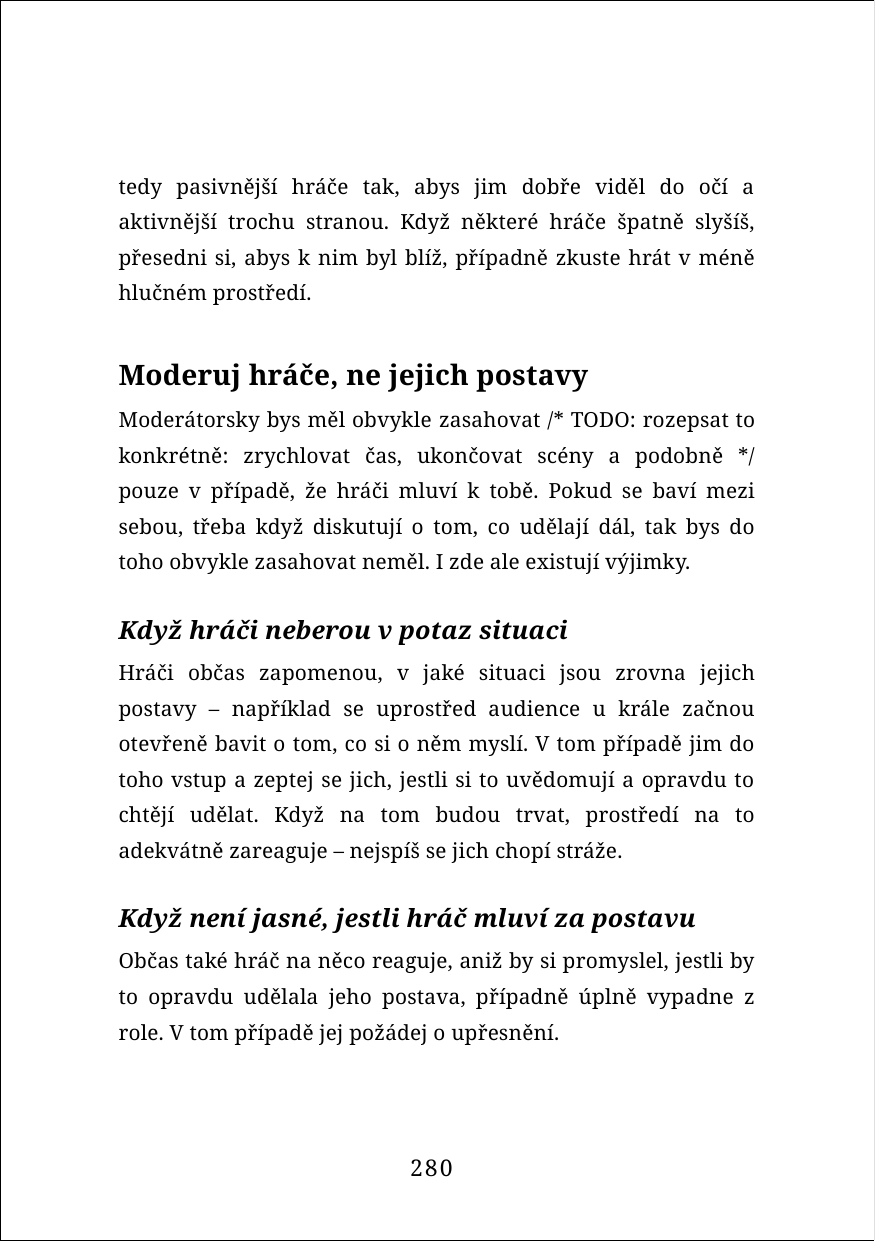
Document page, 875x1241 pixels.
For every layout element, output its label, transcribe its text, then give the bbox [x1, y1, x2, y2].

text tedy pasivnější hráče tak, abys jim dobře viděl do očí a aktivnější trochu stranou. Když některé hráče špatně slyšíš, přesedni si, abys k nim byl blíž, případně zkuste hrát v méně hlučném prostředí. [118, 172, 756, 307]
text Občas také hráč na něco reaguje, aniž by si promyslel, jestli by to opravdu udělala jeho postava, případně úplně vypadne z role. V tom případě jej požádej o upřesnění. [118, 947, 756, 1046]
text Hráči občas zapomenou, v jaké situaci jsou zrovna jejich postavy – například se uprostřed audience u krále začnou otevřeně bavit o tom, co si o něm myslí. V tom případě jim do toho vstup a zeptej se jich, jestli si to uvědomují a opravdu to chtějí udělat. Když na tom budou trvat, prostředí na to adekvátně zareaguje – nejspíš se jich chopí stráže. [118, 658, 756, 864]
text Moderátorsky bys měl obvykle zasahovat /* TODO: rozepsat to konkrétně: zrychlovat čas, ukončovat scény a podobně */ pouze v případě, že hráči mluví k tobě. Pokud se baví mezi sebou, třeba když diskutují o tom, co udělají dál, tak bys do toho obvykle zasahovat neměl. I zde ale existují výjimky. [118, 405, 756, 576]
subtitle Když hráči neberou v potaz situaci [118, 612, 756, 646]
subtitle Moderuj hráče, ne jejich postavy [118, 355, 756, 393]
subtitle Když není jasné, jestli hráč mluví za postavu [118, 901, 756, 935]
